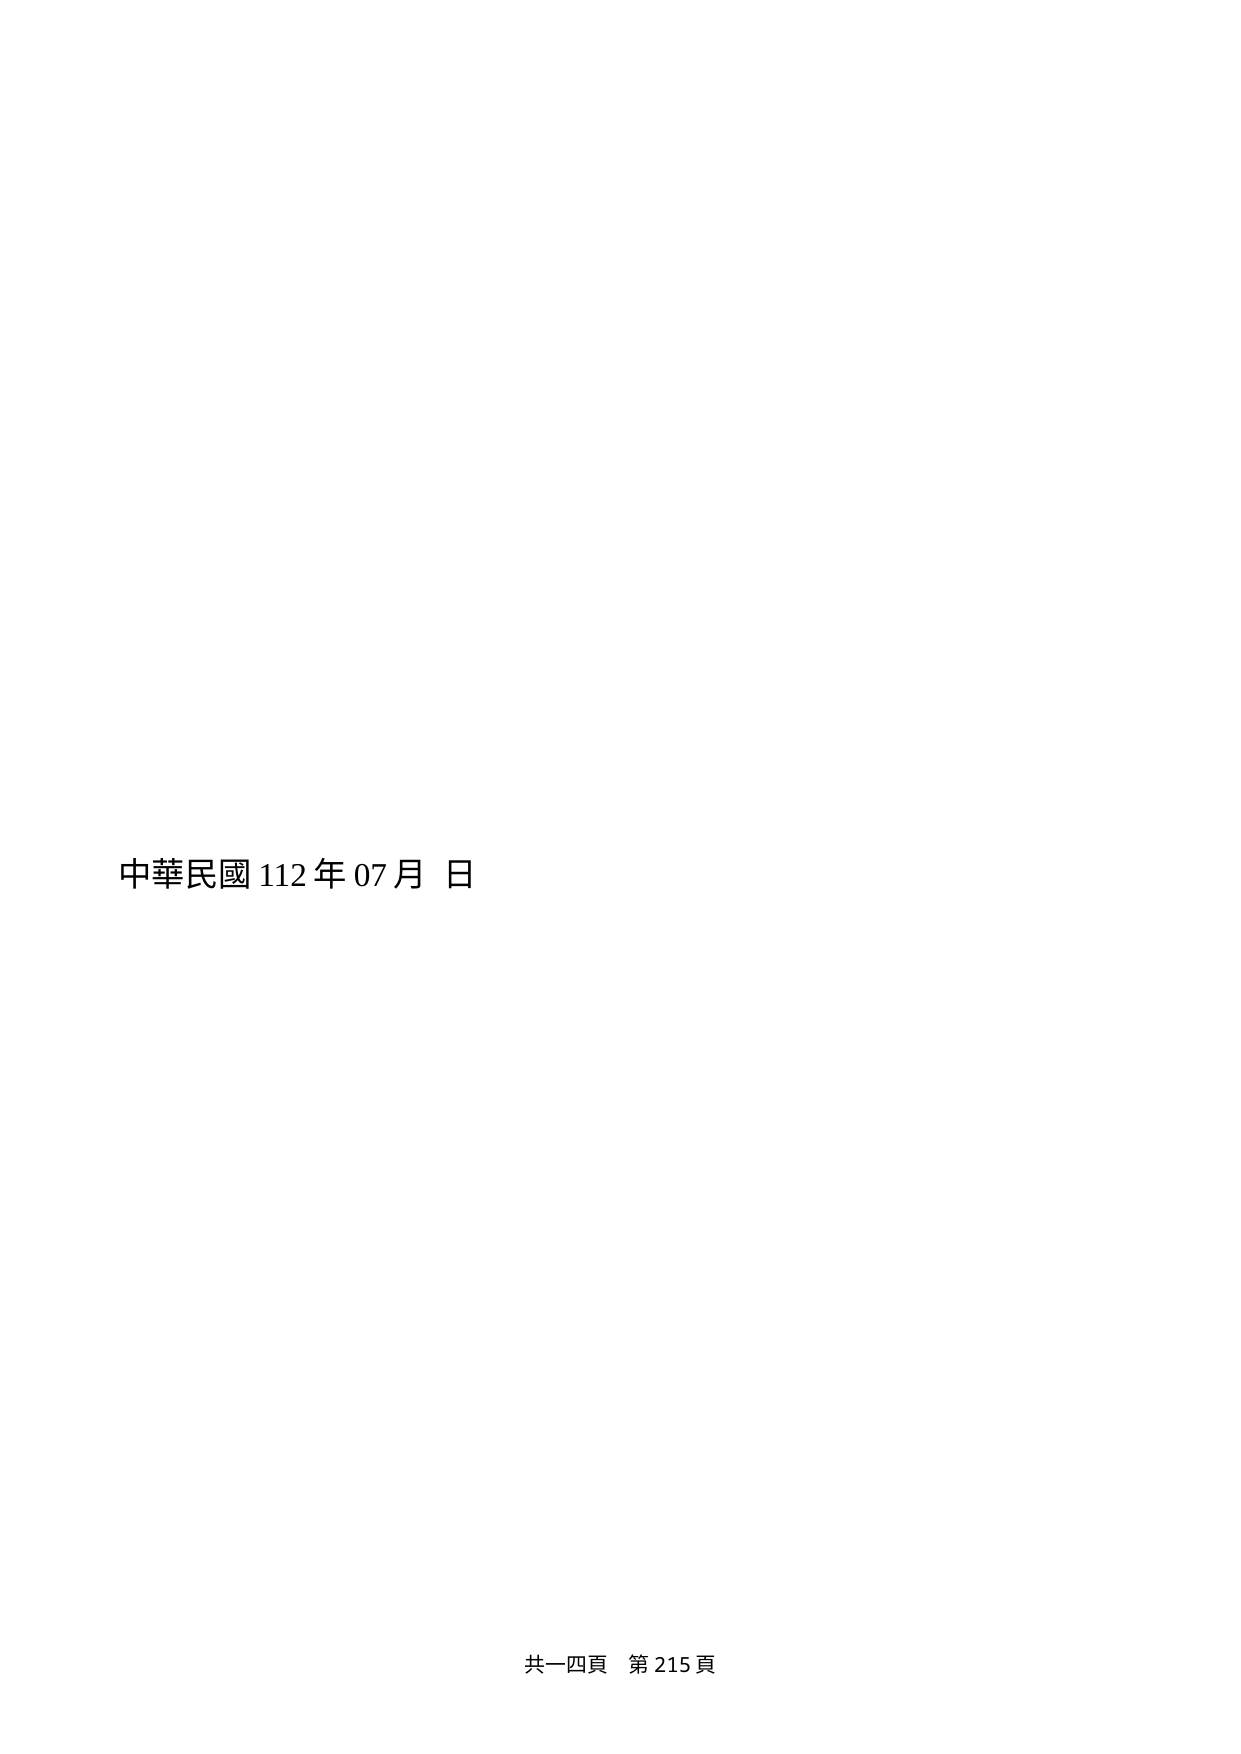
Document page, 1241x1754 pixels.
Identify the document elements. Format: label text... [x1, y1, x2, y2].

text 中華民國112年07月 日 [118, 831, 1122, 893]
